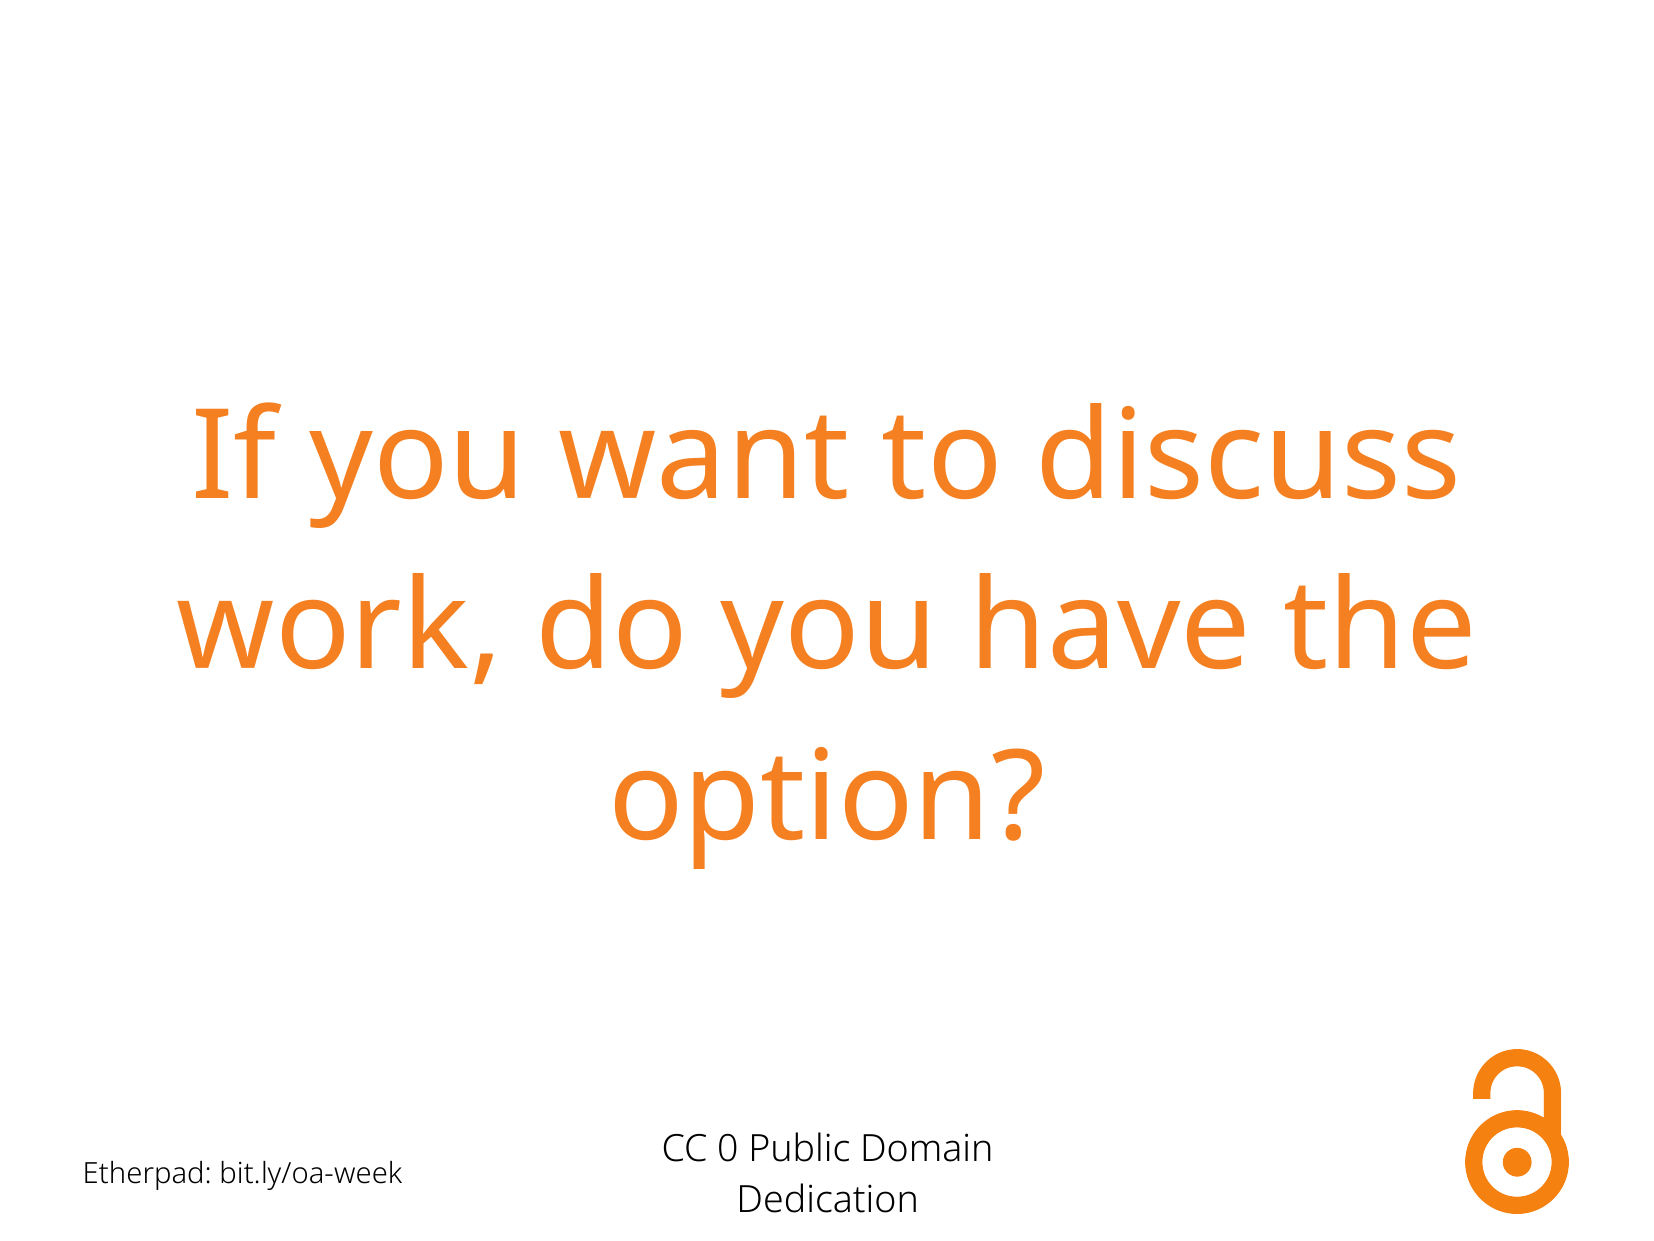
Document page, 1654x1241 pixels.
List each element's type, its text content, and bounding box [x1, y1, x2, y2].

picture [1463, 1047, 1571, 1216]
title If you want to discuss work, do you have the option? [82, 395, 1571, 845]
